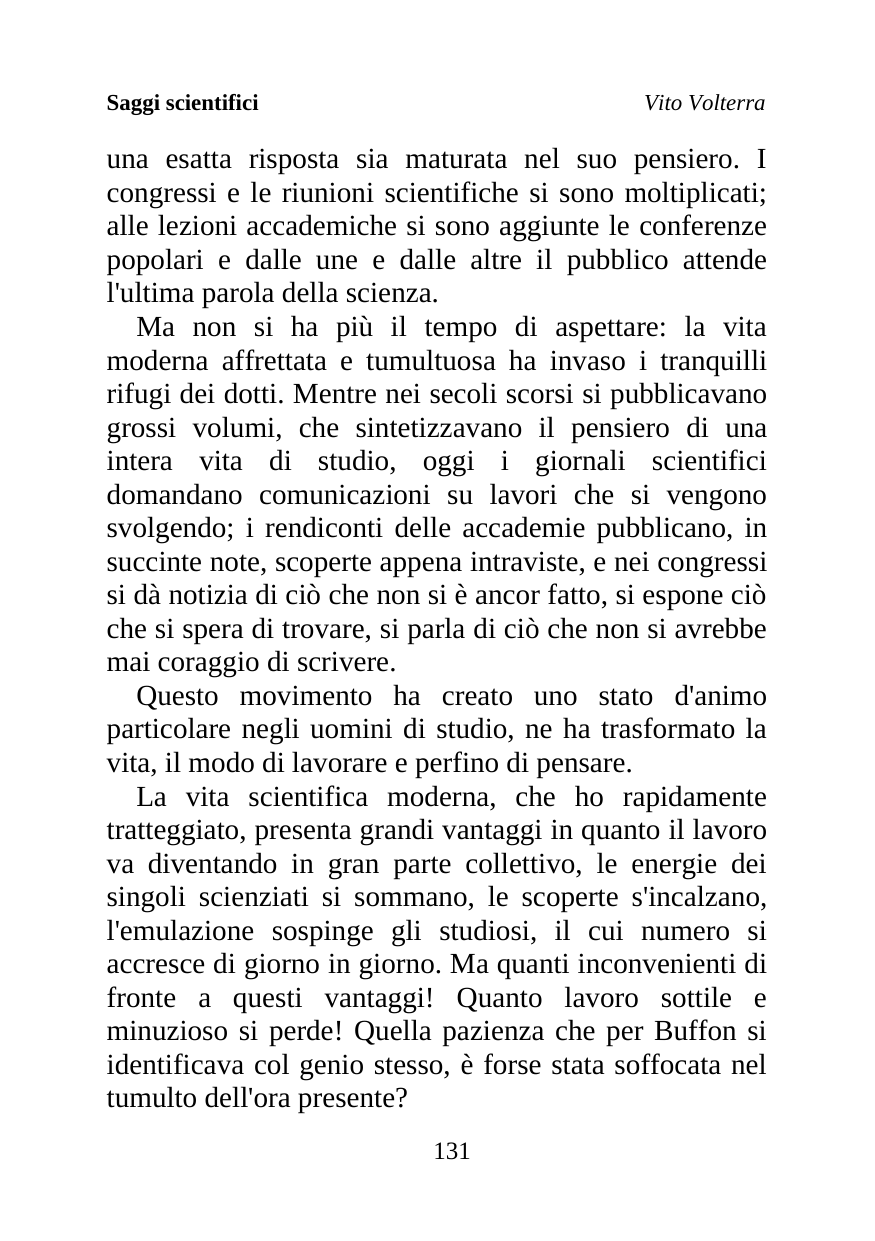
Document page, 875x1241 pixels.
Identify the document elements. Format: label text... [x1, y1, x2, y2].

text Ma non si ha più il tempo di aspettare: la vita moderna affrettata e tumultuosa ha invaso i tranquilli rifugi dei dotti. Mentre nei secoli scorsi si pubblicavano grossi volumi, che sintetizzavano il pensiero di una intera vita di studio, oggi i giornali scientifici domandano comunicazioni su lavori che si vengono svolgendo; i rendiconti delle accademie pubblicano, in succinte note, scoperte appena intraviste, e nei congressi si dà notizia di ciò che non si è ancor fatto, si espone ciò che si spera di trovare, si parla di ciò che non si avrebbe mai coraggio di scrivere. [106, 309, 768, 678]
text Questo movimento ha creato uno stato d'animo particolare negli uomini di studio, ne ha trasformato la vita, il modo di lavorare e perfino di pensare. [106, 678, 768, 779]
text una esatta risposta sia maturata nel suo pensiero. I congressi e le riunioni scientifiche si sono moltiplicati; alle lezioni accademiche si sono aggiunte le conferenze popolari e dalle une e dalle altre il pubblico attende l'ultima parola della scienza. [106, 141, 768, 309]
text La vita scientifica moderna, che ho rapidamente tratteggiato, presenta grandi vantaggi in quanto il lavoro va diventando in gran parte collettivo, le energie dei singoli scienziati si sommano, le scoperte s'incalzano, l'emulazione sospinge gli studiosi, il cui numero si accresce di giorno in giorno. Ma quanti inconvenienti di fronte a questi vantaggi! Quanto lavoro sottile e minuzioso si perde! Quella pazienza che per Buffon si identificava col genio stesso, è forse stata soffocata nel tumulto dell'ora presente? [106, 779, 768, 1114]
